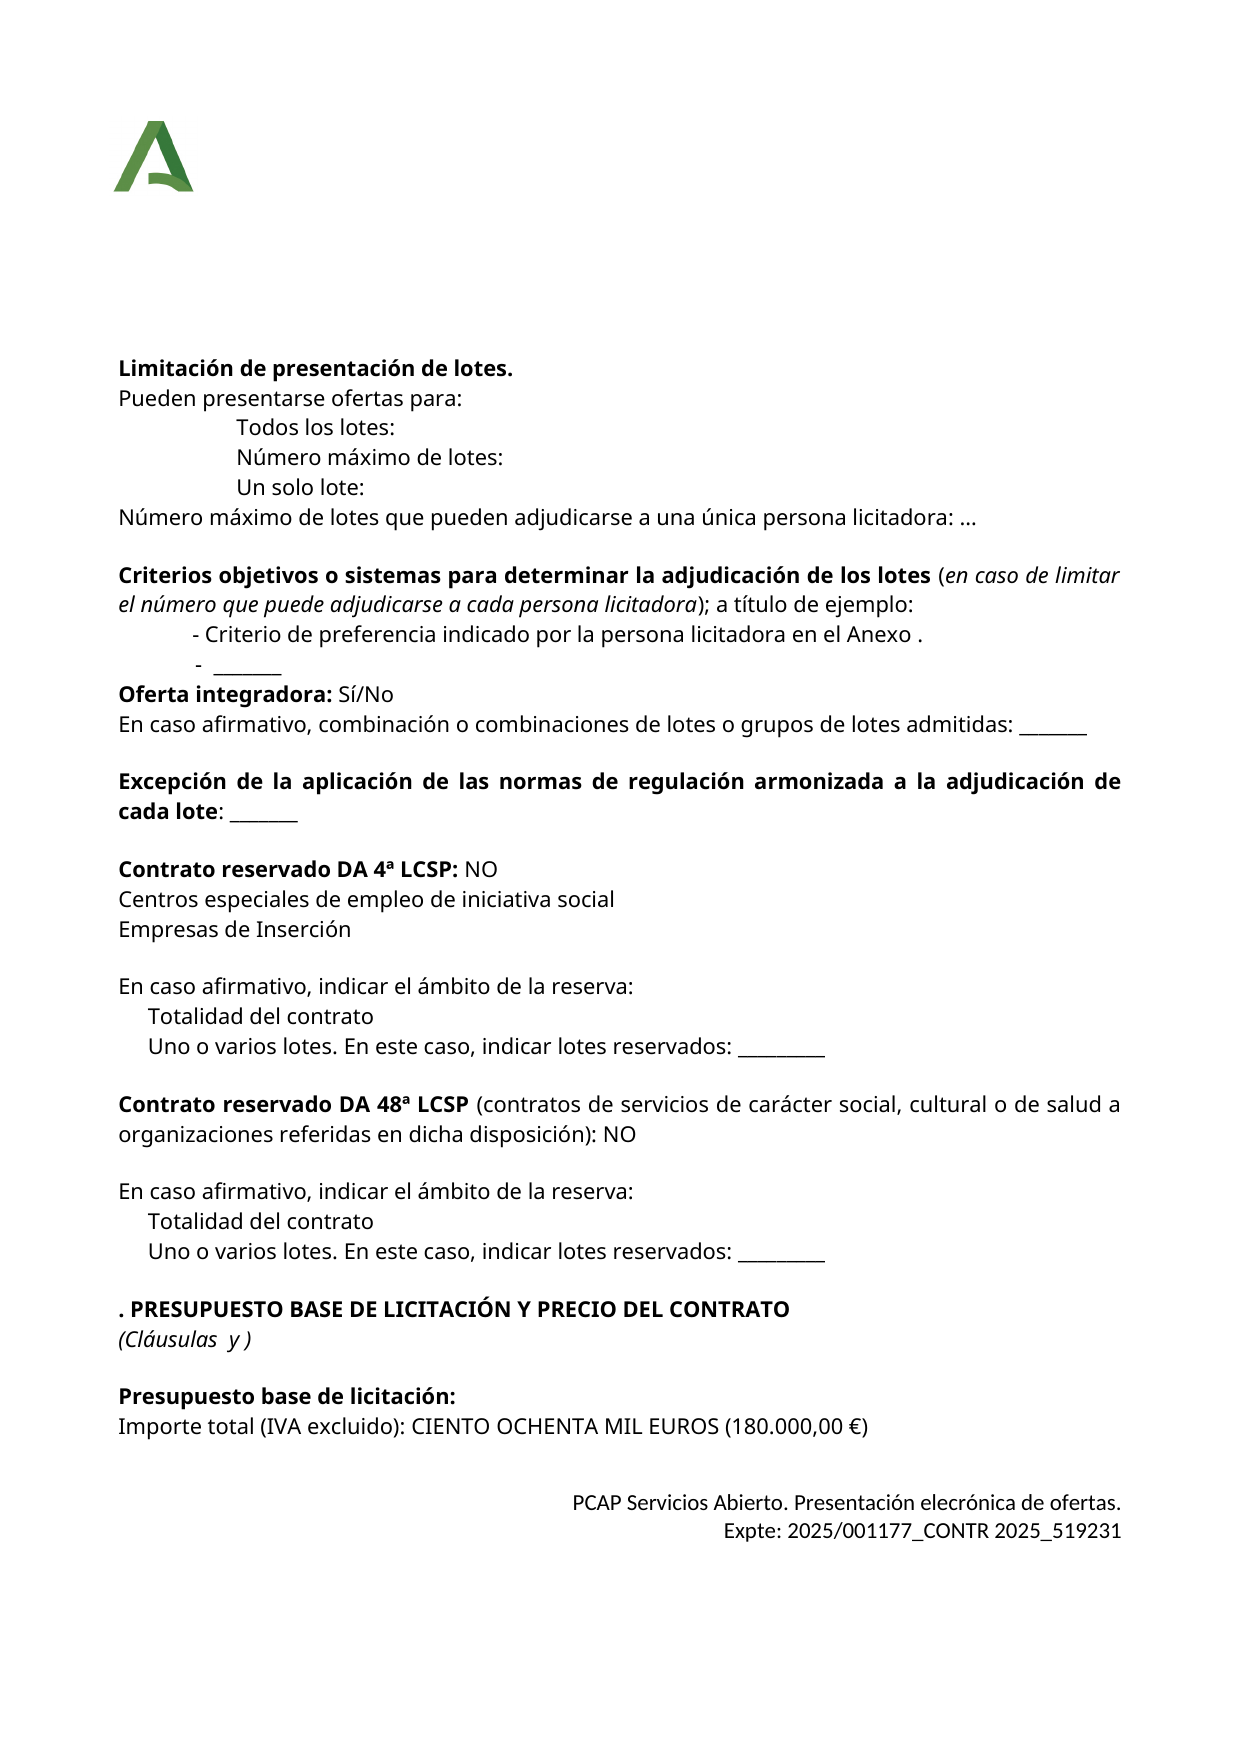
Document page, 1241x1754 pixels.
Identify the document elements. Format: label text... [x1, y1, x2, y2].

text Un solo lote: [118, 472, 1122, 502]
text (Cláusulas y ) [118, 1323, 1122, 1353]
text En caso afirmativo, indicar el ámbito de la reserva: [118, 1176, 1122, 1206]
text Número máximo de lotes que pueden adjudicarse a una única persona licitadora: … [118, 502, 1122, 532]
text Uno o varios lotes. En este caso, indicar lotes reservados: _________ [148, 1031, 1122, 1061]
text Contrato reservado DA 4ª LCSP: NO [118, 854, 1122, 884]
text En caso afirmativo, combinación o combinaciones de lotes o grupos de lotes admitidas: _______ [118, 708, 1122, 738]
text Todos los lotes: [118, 412, 1122, 442]
text Número máximo de lotes: [118, 442, 1122, 472]
text - Criterio de preferencia indicado por la persona licitadora en el Anexo . [118, 619, 1122, 649]
text Centros especiales de empleo de iniciativa social [118, 884, 1122, 913]
text Importe total (IVA excluido): CIENTO OCHENTA MIL EUROS (180.000,00 €) [118, 1411, 1122, 1441]
text En caso afirmativo, indicar el ámbito de la reserva: [118, 971, 1122, 1001]
text Totalidad del contrato [148, 1206, 1122, 1236]
text Oferta integradora: Sí/No [118, 679, 1122, 708]
picture [109, 116, 198, 196]
text Limitación de presentación de lotes. [118, 353, 1122, 383]
text . PRESUPUESTO BASE DE LICITACIÓN Y PRECIO DEL CONTRATO [118, 1294, 1122, 1323]
text Pueden presentarse ofertas para: [118, 383, 1122, 412]
text Empresas de Inserción [118, 913, 1122, 943]
text Presupuesto base de licitación: [118, 1381, 1122, 1411]
text Totalidad del contrato [148, 1001, 1122, 1031]
text Uno o varios lotes. En este caso, indicar lotes reservados: _________ [148, 1236, 1122, 1266]
text - _______ [118, 649, 1122, 679]
text Contrato reservado DA 48ª LCSP (contratos de servicios de carácter social, cultural o de salud a organizaciones referidas en dicha disposición): NO [118, 1089, 1122, 1148]
text Criterios objetivos o sistemas para determinar la adjudicación de los lotes (en caso de limitar el número que puede adjudicarse a cada persona licitadora); a título de ejemplo: [118, 559, 1122, 619]
text Excepción de la aplicación de las normas de regulación armonizada a la adjudicación de cada lote: _______ [118, 766, 1122, 826]
